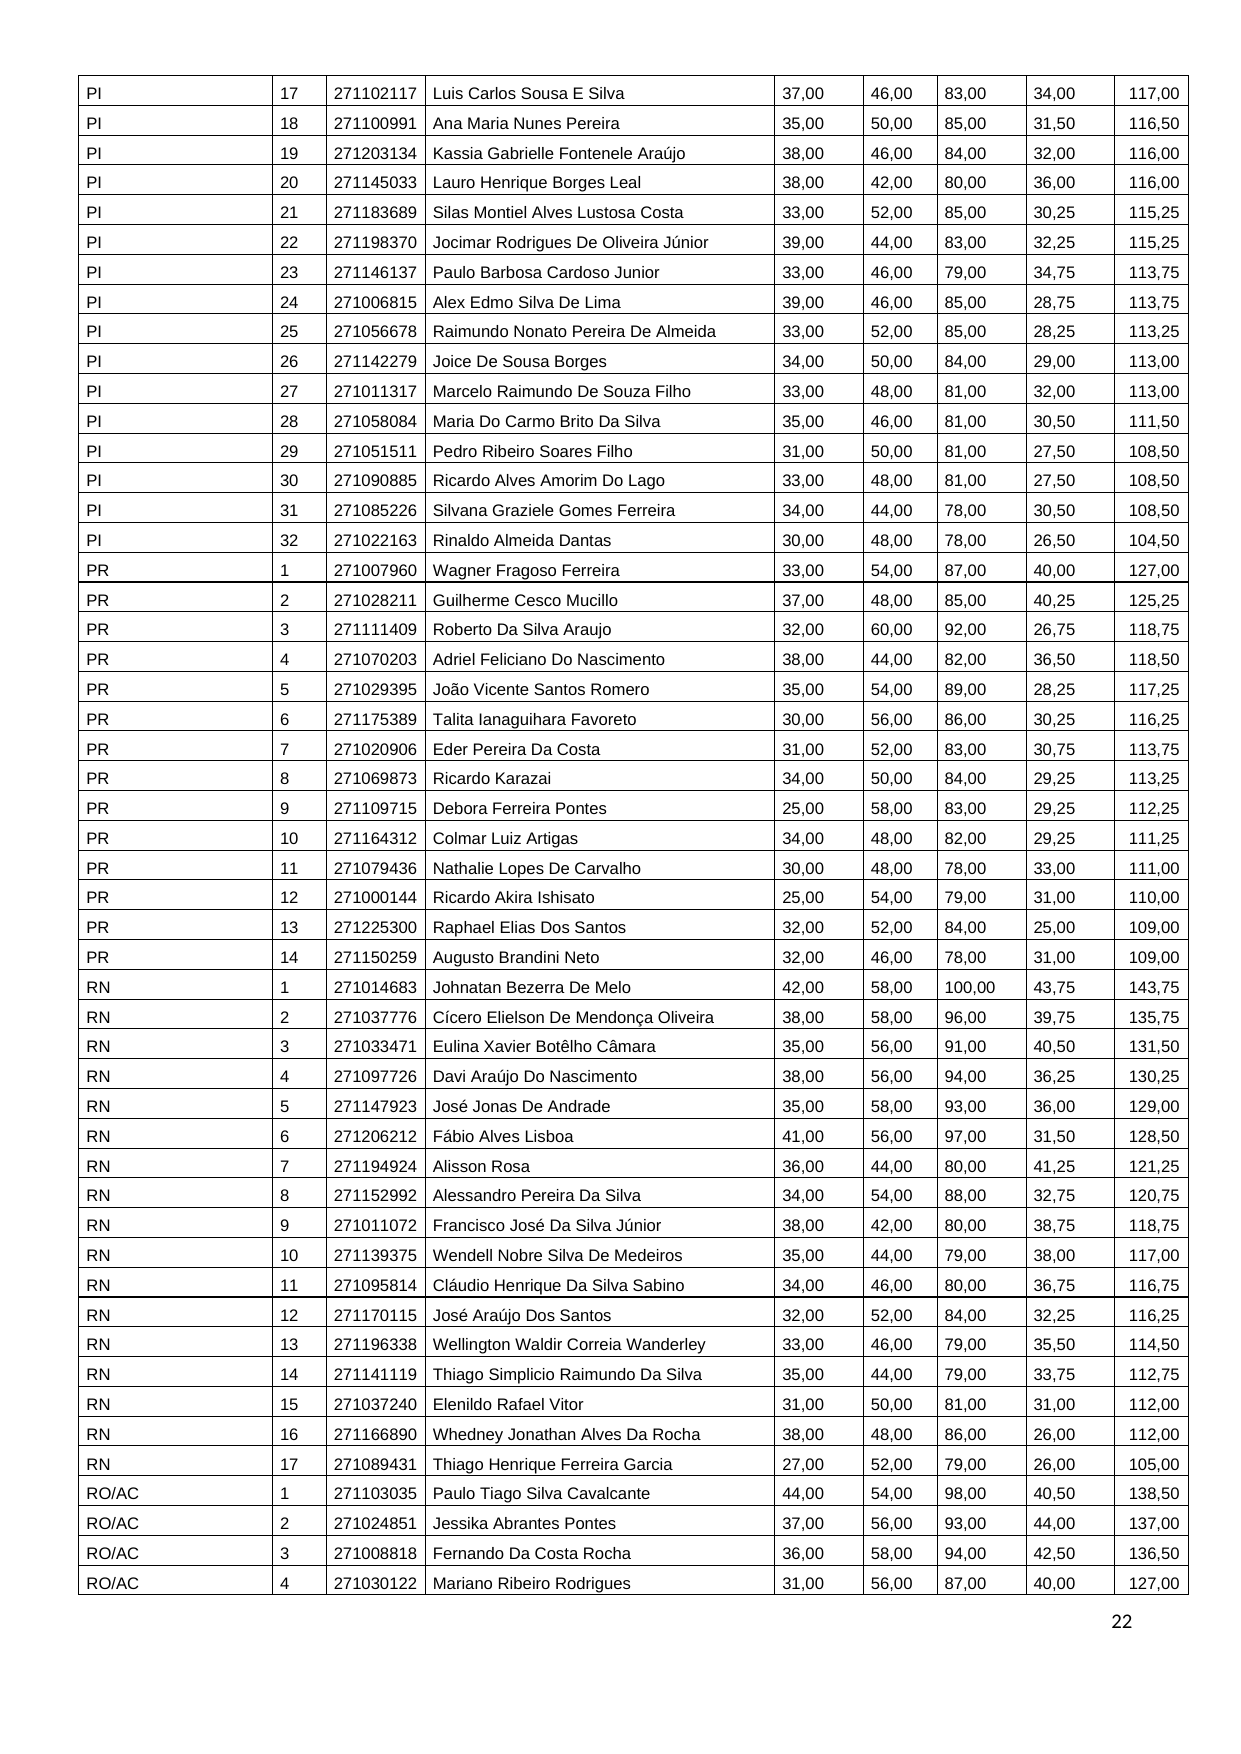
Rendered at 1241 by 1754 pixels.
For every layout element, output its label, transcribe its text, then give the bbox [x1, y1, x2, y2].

table_cell 271058084 [327, 404, 425, 432]
table_cell 271109715 [327, 791, 425, 820]
table_cell 34,00 [1027, 76, 1114, 105]
table_cell 79,00 [938, 1357, 1026, 1386]
table_cell 113,25 [1115, 314, 1188, 343]
table_cell 138,50 [1115, 1476, 1188, 1505]
table_cell RN [79, 1000, 272, 1028]
table_cell 130,25 [1115, 1059, 1188, 1088]
table_cell Jessika Abrantes Pontes [426, 1506, 774, 1535]
table_cell RN [79, 1178, 272, 1207]
table_cell Lauro Henrique Borges Leal [426, 165, 774, 194]
table_cell Eder Pereira Da Costa [426, 731, 774, 760]
table_cell 42,00 [775, 970, 863, 998]
table_cell 82,00 [938, 821, 1026, 849]
table_cell 41,00 [775, 1119, 863, 1147]
table_cell 30,50 [1027, 493, 1114, 522]
table_cell 271102117 [327, 76, 425, 105]
table_cell 271079436 [327, 851, 425, 879]
table_cell 56,00 [864, 1029, 937, 1058]
table_cell 42,00 [864, 1208, 937, 1237]
table_cell 127,00 [1115, 553, 1188, 581]
table_cell 42,50 [1027, 1536, 1114, 1564]
table_cell 271196338 [327, 1327, 425, 1356]
table_cell Ana Maria Nunes Pereira [426, 106, 774, 134]
table_cell 10 [273, 1238, 326, 1267]
table_cell 52,00 [864, 314, 937, 343]
table_cell 50,00 [864, 106, 937, 134]
table_cell 79,00 [938, 1446, 1026, 1475]
table_cell 48,00 [864, 1417, 937, 1445]
table_cell 18 [273, 106, 326, 134]
table_cell 4 [273, 1566, 326, 1594]
table_cell 271170115 [327, 1298, 425, 1326]
table_cell 112,25 [1115, 791, 1188, 820]
table_cell PI [79, 523, 272, 552]
table_cell 36,50 [1027, 642, 1114, 671]
table_cell 28,25 [1027, 314, 1114, 343]
table_cell Pedro Ribeiro Soares Filho [426, 434, 774, 462]
table_cell Wellington Waldir Correia Wanderley [426, 1327, 774, 1356]
table_cell 22 [273, 225, 326, 254]
table_cell Debora Ferreira Pontes [426, 791, 774, 820]
table_cell 31,00 [775, 434, 863, 462]
table_cell Johnatan Bezerra De Melo [426, 970, 774, 998]
table_cell 26,00 [1027, 1446, 1114, 1475]
table_cell 143,75 [1115, 970, 1188, 998]
table_cell 3 [273, 1536, 326, 1564]
table_cell RN [79, 1238, 272, 1267]
table_cell 54,00 [864, 880, 937, 909]
table_cell PR [79, 910, 272, 939]
table_cell 271146137 [327, 255, 425, 283]
table_cell 112,00 [1115, 1417, 1188, 1445]
table_cell RN [79, 1327, 272, 1356]
table_cell 84,00 [938, 761, 1026, 790]
table_cell Mariano Ribeiro Rodrigues [426, 1566, 774, 1594]
table_cell 78,00 [938, 851, 1026, 879]
table_cell PI [79, 434, 272, 462]
table_cell Alessandro Pereira Da Silva [426, 1178, 774, 1207]
table_cell 40,25 [1027, 583, 1114, 611]
table_cell Fernando Da Costa Rocha [426, 1536, 774, 1564]
table_cell Davi Araújo Do Nascimento [426, 1059, 774, 1088]
table_cell 34,00 [775, 493, 863, 522]
table_cell PR [79, 642, 272, 671]
table_cell 271145033 [327, 165, 425, 194]
table_cell 38,00 [775, 1417, 863, 1445]
table_cell 35,00 [775, 672, 863, 701]
table_cell 271056678 [327, 314, 425, 343]
table_cell 46,00 [864, 285, 937, 313]
table_cell 113,75 [1115, 731, 1188, 760]
table_cell Joice De Sousa Borges [426, 344, 774, 373]
table_cell PR [79, 851, 272, 879]
table_cell 79,00 [938, 1238, 1026, 1267]
table_cell 32,00 [1027, 136, 1114, 164]
table_cell 271139375 [327, 1238, 425, 1267]
table_cell 271008818 [327, 1536, 425, 1564]
table_cell PR [79, 612, 272, 641]
table_cell 115,25 [1115, 195, 1188, 224]
table_cell 54,00 [864, 553, 937, 581]
table_cell 113,75 [1115, 255, 1188, 283]
table_cell 271024851 [327, 1506, 425, 1535]
table_cell 36,00 [1027, 1089, 1114, 1118]
table_cell 34,00 [775, 821, 863, 849]
table_cell 115,25 [1115, 225, 1188, 254]
table_cell Ricardo Akira Ishisato [426, 880, 774, 909]
table_cell 12 [273, 880, 326, 909]
table_cell 116,75 [1115, 1268, 1188, 1296]
table_cell Colmar Luiz Artigas [426, 821, 774, 849]
table_cell 271011072 [327, 1208, 425, 1237]
table_cell 271097726 [327, 1059, 425, 1088]
table_cell 27 [273, 374, 326, 403]
table_cell Marcelo Raimundo De Souza Filho [426, 374, 774, 403]
table_cell 31,50 [1027, 1119, 1114, 1147]
table_cell Luis Carlos Sousa E Silva [426, 76, 774, 105]
table_cell Roberto Da Silva Araujo [426, 612, 774, 641]
table_cell 9 [273, 1208, 326, 1237]
table_cell 33,00 [775, 374, 863, 403]
table_cell José Araújo Dos Santos [426, 1298, 774, 1326]
table_cell 116,25 [1115, 1298, 1188, 1326]
table_cell 271203134 [327, 136, 425, 164]
table_cell 116,00 [1115, 165, 1188, 194]
table_cell 48,00 [864, 851, 937, 879]
table_cell 85,00 [938, 285, 1026, 313]
table_cell Thiago Henrique Ferreira Garcia [426, 1446, 774, 1475]
table_cell Rinaldo Almeida Dantas [426, 523, 774, 552]
table_cell 84,00 [938, 1298, 1026, 1326]
table_cell 29,25 [1027, 791, 1114, 820]
table_cell Jocimar Rodrigues De Oliveira Júnior [426, 225, 774, 254]
table_cell Cícero Elielson De Mendonça Oliveira [426, 1000, 774, 1028]
table_cell Silas Montiel Alves Lustosa Costa [426, 195, 774, 224]
table_cell 33,75 [1027, 1357, 1114, 1386]
table_cell João Vicente Santos Romero [426, 672, 774, 701]
table_cell 46,00 [864, 136, 937, 164]
table_cell RN [79, 1357, 272, 1386]
table_cell 39,00 [775, 285, 863, 313]
table_cell 118,75 [1115, 612, 1188, 641]
table_cell RN [79, 1149, 272, 1177]
table_cell 44,00 [864, 1357, 937, 1386]
table_cell 34,75 [1027, 255, 1114, 283]
table_cell 25 [273, 314, 326, 343]
table_cell Adriel Feliciano Do Nascimento [426, 642, 774, 671]
table_cell 108,50 [1115, 434, 1188, 462]
table_cell PI [79, 255, 272, 283]
table_cell 32,25 [1027, 1298, 1114, 1326]
table_cell 35,00 [775, 1089, 863, 1118]
table_cell 78,00 [938, 493, 1026, 522]
table_cell 58,00 [864, 1536, 937, 1564]
table_cell PI [79, 493, 272, 522]
table_cell 31,50 [1027, 106, 1114, 134]
table_cell 25,00 [775, 791, 863, 820]
table_cell 31,00 [1027, 880, 1114, 909]
table_cell 46,00 [864, 1268, 937, 1296]
table_cell RN [79, 1268, 272, 1296]
table_cell 48,00 [864, 463, 937, 492]
table_cell Guilherme Cesco Mucillo [426, 583, 774, 611]
table_cell 32 [273, 523, 326, 552]
table_cell 111,25 [1115, 821, 1188, 849]
table_cell RN [79, 1387, 272, 1416]
table_cell Talita Ianaguihara Favoreto [426, 702, 774, 730]
table_cell 34,00 [775, 1178, 863, 1207]
table_cell 25,00 [1027, 910, 1114, 939]
table_cell 96,00 [938, 1000, 1026, 1028]
table_cell 44,00 [864, 225, 937, 254]
table_cell PR [79, 731, 272, 760]
table_cell 113,00 [1115, 374, 1188, 403]
table_cell 81,00 [938, 374, 1026, 403]
table_cell 131,50 [1115, 1029, 1188, 1058]
table_cell RO/AC [79, 1476, 272, 1505]
table_cell 30,25 [1027, 195, 1114, 224]
table_cell 80,00 [938, 165, 1026, 194]
table_cell 114,50 [1115, 1327, 1188, 1356]
table_cell 84,00 [938, 910, 1026, 939]
table_cell 125,25 [1115, 583, 1188, 611]
table_cell 271095814 [327, 1268, 425, 1296]
table_cell 38,00 [775, 642, 863, 671]
table_cell 33,00 [775, 463, 863, 492]
table_cell 46,00 [864, 255, 937, 283]
table_cell 56,00 [864, 1119, 937, 1147]
table_cell 271152992 [327, 1178, 425, 1207]
table_cell 85,00 [938, 195, 1026, 224]
table_cell 271085226 [327, 493, 425, 522]
table_cell 48,00 [864, 821, 937, 849]
table_cell 37,00 [775, 583, 863, 611]
table_cell 27,00 [775, 1446, 863, 1475]
table_cell 30,25 [1027, 702, 1114, 730]
table_cell 83,00 [938, 731, 1026, 760]
table_cell 117,25 [1115, 672, 1188, 701]
table_cell 3 [273, 1029, 326, 1058]
table_cell 46,00 [864, 1327, 937, 1356]
table_cell 12 [273, 1298, 326, 1326]
table_cell 36,25 [1027, 1059, 1114, 1088]
table_cell Eulina Xavier Botêlho Câmara [426, 1029, 774, 1058]
table_cell 40,50 [1027, 1029, 1114, 1058]
table_cell PR [79, 761, 272, 790]
table_cell 6 [273, 702, 326, 730]
table_cell 86,00 [938, 1417, 1026, 1445]
table_cell 86,00 [938, 702, 1026, 730]
table_cell 33,00 [775, 553, 863, 581]
table_cell 271198370 [327, 225, 425, 254]
table_cell 32,00 [775, 940, 863, 969]
table_cell Alex Edmo Silva De Lima [426, 285, 774, 313]
table_cell 271141119 [327, 1357, 425, 1386]
table_cell 31,00 [1027, 1387, 1114, 1416]
table_cell 58,00 [864, 791, 937, 820]
table_cell 29 [273, 434, 326, 462]
table_cell 7 [273, 731, 326, 760]
table_cell 31,00 [775, 731, 863, 760]
table_cell 35,00 [775, 404, 863, 432]
table_cell 97,00 [938, 1119, 1026, 1147]
table_cell 52,00 [864, 1298, 937, 1326]
table_cell 116,00 [1115, 136, 1188, 164]
table_cell 39,75 [1027, 1000, 1114, 1028]
table_cell 60,00 [864, 612, 937, 641]
table_cell Wendell Nobre Silva De Medeiros [426, 1238, 774, 1267]
table_cell 271000144 [327, 880, 425, 909]
table_cell 80,00 [938, 1268, 1026, 1296]
table_cell 50,00 [864, 1387, 937, 1416]
table_cell 271175389 [327, 702, 425, 730]
table_cell 13 [273, 910, 326, 939]
table_cell 116,50 [1115, 106, 1188, 134]
table_cell 271070203 [327, 642, 425, 671]
table_cell 46,00 [864, 76, 937, 105]
table_cell 113,75 [1115, 285, 1188, 313]
table_cell 4 [273, 642, 326, 671]
table_cell RO/AC [79, 1536, 272, 1564]
table_cell 117,00 [1115, 1238, 1188, 1267]
table_cell 87,00 [938, 1566, 1026, 1594]
table_cell 32,25 [1027, 225, 1114, 254]
table_cell 33,00 [775, 314, 863, 343]
table_cell 111,00 [1115, 851, 1188, 879]
table_cell 36,00 [775, 1536, 863, 1564]
table_cell Thiago Simplicio Raimundo Da Silva [426, 1357, 774, 1386]
table_cell Raphael Elias Dos Santos [426, 910, 774, 939]
table_cell 112,75 [1115, 1357, 1188, 1386]
table_cell Ricardo Alves Amorim Do Lago [426, 463, 774, 492]
table_cell PI [79, 314, 272, 343]
table_cell 38,00 [775, 136, 863, 164]
table_cell 37,00 [775, 1506, 863, 1535]
table_cell 40,00 [1027, 1566, 1114, 1594]
table_cell 27,50 [1027, 463, 1114, 492]
table_cell 112,00 [1115, 1387, 1188, 1416]
table_cell 26 [273, 344, 326, 373]
table_cell 40,50 [1027, 1476, 1114, 1505]
table_cell 25,00 [775, 880, 863, 909]
table_cell PI [79, 136, 272, 164]
table_cell 17 [273, 1446, 326, 1475]
table_cell 56,00 [864, 1566, 937, 1594]
table_cell RN [79, 1029, 272, 1058]
table_cell 1 [273, 553, 326, 581]
table_cell 84,00 [938, 136, 1026, 164]
table_cell 56,00 [864, 702, 937, 730]
table_cell 40,00 [1027, 553, 1114, 581]
table_cell Paulo Tiago Silva Cavalcante [426, 1476, 774, 1505]
table_cell Kassia Gabrielle Fontenele Araújo [426, 136, 774, 164]
table_cell Paulo Barbosa Cardoso Junior [426, 255, 774, 283]
table_cell 80,00 [938, 1208, 1026, 1237]
table_cell 108,50 [1115, 463, 1188, 492]
table_cell 113,25 [1115, 761, 1188, 790]
table_cell Ricardo Karazai [426, 761, 774, 790]
table_cell 30,00 [775, 523, 863, 552]
table_cell 26,00 [1027, 1417, 1114, 1445]
table_cell 2 [273, 583, 326, 611]
table_cell PI [79, 165, 272, 194]
table_cell 271030122 [327, 1566, 425, 1594]
table_cell 5 [273, 672, 326, 701]
table_cell PR [79, 583, 272, 611]
table_cell 11 [273, 851, 326, 879]
table_cell 36,00 [775, 1149, 863, 1177]
table_cell 110,00 [1115, 880, 1188, 909]
table_cell 2 [273, 1000, 326, 1028]
table_cell 271100991 [327, 106, 425, 134]
table_cell 111,50 [1115, 404, 1188, 432]
table_cell 88,00 [938, 1178, 1026, 1207]
table_cell Cláudio Henrique Da Silva Sabino [426, 1268, 774, 1296]
table_cell RN [79, 1208, 272, 1237]
table_cell RN [79, 1089, 272, 1118]
table_cell 44,00 [864, 493, 937, 522]
table_cell Augusto Brandini Neto [426, 940, 774, 969]
table_cell 81,00 [938, 1387, 1026, 1416]
table_cell 93,00 [938, 1506, 1026, 1535]
table_cell 48,00 [864, 374, 937, 403]
table_cell 20 [273, 165, 326, 194]
table_cell PI [79, 463, 272, 492]
table_cell PR [79, 791, 272, 820]
table_cell 54,00 [864, 672, 937, 701]
table_cell 35,00 [775, 106, 863, 134]
table_cell 41,25 [1027, 1149, 1114, 1177]
table_cell 271029395 [327, 672, 425, 701]
table_cell 92,00 [938, 612, 1026, 641]
table_cell 38,00 [775, 1059, 863, 1088]
table_cell 35,50 [1027, 1327, 1114, 1356]
table_cell 34,00 [775, 761, 863, 790]
table_cell 78,00 [938, 940, 1026, 969]
table_cell 26,50 [1027, 523, 1114, 552]
table_cell PR [79, 880, 272, 909]
table_cell 30,00 [775, 851, 863, 879]
table_cell 98,00 [938, 1476, 1026, 1505]
table_cell 116,25 [1115, 702, 1188, 730]
table_cell 129,00 [1115, 1089, 1188, 1118]
table_cell PR [79, 702, 272, 730]
table_cell PI [79, 404, 272, 432]
table_cell 54,00 [864, 1178, 937, 1207]
table_cell 14 [273, 940, 326, 969]
table_cell Nathalie Lopes De Carvalho [426, 851, 774, 879]
table_cell 30 [273, 463, 326, 492]
table_cell Silvana Graziele Gomes Ferreira [426, 493, 774, 522]
table_cell 29,25 [1027, 761, 1114, 790]
table_cell 43,75 [1027, 970, 1114, 998]
table_cell 89,00 [938, 672, 1026, 701]
table_cell PI [79, 344, 272, 373]
table_cell 271142279 [327, 344, 425, 373]
table_cell PI [79, 225, 272, 254]
table_cell 271183689 [327, 195, 425, 224]
table_cell 118,75 [1115, 1208, 1188, 1237]
table_cell 44,00 [864, 1149, 937, 1177]
table_cell 44,00 [775, 1476, 863, 1505]
table_cell 30,50 [1027, 404, 1114, 432]
table_cell 32,00 [775, 910, 863, 939]
table_cell Whedney Jonathan Alves Da Rocha [426, 1417, 774, 1445]
table_cell 32,00 [775, 612, 863, 641]
table_cell 81,00 [938, 463, 1026, 492]
table_cell 271028211 [327, 583, 425, 611]
table_cell PR [79, 940, 272, 969]
table_cell 31,00 [1027, 940, 1114, 969]
table_cell RO/AC [79, 1566, 272, 1594]
table_cell 48,00 [864, 583, 937, 611]
table_cell RN [79, 1417, 272, 1445]
table_cell 38,00 [775, 1000, 863, 1028]
table_cell PI [79, 195, 272, 224]
table_cell 79,00 [938, 1327, 1026, 1356]
table_cell PI [79, 106, 272, 134]
table_cell 28,75 [1027, 285, 1114, 313]
table_cell 87,00 [938, 553, 1026, 581]
table_cell 14 [273, 1357, 326, 1386]
table_cell PI [79, 374, 272, 403]
table_cell 44,00 [864, 1238, 937, 1267]
table_cell 271225300 [327, 910, 425, 939]
table_cell 78,00 [938, 523, 1026, 552]
table_cell PR [79, 672, 272, 701]
table_cell 52,00 [864, 731, 937, 760]
table_cell 271111409 [327, 612, 425, 641]
table_cell 1 [273, 1476, 326, 1505]
table_cell 271164312 [327, 821, 425, 849]
table_cell 33,00 [775, 1327, 863, 1356]
table_cell 29,00 [1027, 344, 1114, 373]
table_cell 271007960 [327, 553, 425, 581]
table_cell 271051511 [327, 434, 425, 462]
table_cell 85,00 [938, 583, 1026, 611]
table_cell PI [79, 285, 272, 313]
table_cell RN [79, 1059, 272, 1088]
table_cell 79,00 [938, 255, 1026, 283]
table_cell 118,50 [1115, 642, 1188, 671]
table_cell 54,00 [864, 1476, 937, 1505]
table_cell 13 [273, 1327, 326, 1356]
table_cell 81,00 [938, 434, 1026, 462]
table_cell 271011317 [327, 374, 425, 403]
table_cell 46,00 [864, 404, 937, 432]
table_cell 52,00 [864, 195, 937, 224]
table_cell 33,00 [1027, 851, 1114, 879]
table_cell 30,00 [775, 702, 863, 730]
table_cell 36,00 [1027, 165, 1114, 194]
table_cell PR [79, 553, 272, 581]
table_cell 38,00 [775, 1208, 863, 1237]
table_cell 1 [273, 970, 326, 998]
table_cell 83,00 [938, 76, 1026, 105]
table_cell 93,00 [938, 1089, 1026, 1118]
table_cell 79,00 [938, 880, 1026, 909]
table_cell 35,00 [775, 1357, 863, 1386]
table_cell 135,75 [1115, 1000, 1188, 1028]
table_cell 85,00 [938, 314, 1026, 343]
table_cell 83,00 [938, 225, 1026, 254]
table_cell 21 [273, 195, 326, 224]
table_cell 120,75 [1115, 1178, 1188, 1207]
table_cell 36,75 [1027, 1268, 1114, 1296]
table_cell 37,00 [775, 76, 863, 105]
table_cell 28,25 [1027, 672, 1114, 701]
table_cell 5 [273, 1089, 326, 1118]
table_cell Wagner Fragoso Ferreira [426, 553, 774, 581]
table_cell RN [79, 1298, 272, 1326]
table_cell 33,00 [775, 255, 863, 283]
table_cell José Jonas De Andrade [426, 1089, 774, 1118]
table_cell 271006815 [327, 285, 425, 313]
table_cell 19 [273, 136, 326, 164]
table_cell 271150259 [327, 940, 425, 969]
table_cell 32,00 [775, 1298, 863, 1326]
table_cell 46,00 [864, 940, 937, 969]
table_cell 113,00 [1115, 344, 1188, 373]
table_cell 271069873 [327, 761, 425, 790]
table_cell 26,75 [1027, 612, 1114, 641]
table_cell RN [79, 1119, 272, 1147]
table_cell 58,00 [864, 1000, 937, 1028]
table_cell 50,00 [864, 434, 937, 462]
table_cell 117,00 [1115, 76, 1188, 105]
table_cell 271037240 [327, 1387, 425, 1416]
table_cell PR [79, 821, 272, 849]
table_cell 94,00 [938, 1536, 1026, 1564]
table_cell 31,00 [775, 1566, 863, 1594]
table_cell Raimundo Nonato Pereira De Almeida [426, 314, 774, 343]
table_cell 85,00 [938, 106, 1026, 134]
table_cell 271090885 [327, 463, 425, 492]
table_cell 48,00 [864, 523, 937, 552]
table_cell 39,00 [775, 225, 863, 254]
table_cell RN [79, 970, 272, 998]
table_cell 271103035 [327, 1476, 425, 1505]
table_cell 32,75 [1027, 1178, 1114, 1207]
table_cell 91,00 [938, 1029, 1026, 1058]
table_cell 83,00 [938, 791, 1026, 820]
table_cell 271014683 [327, 970, 425, 998]
table_cell 52,00 [864, 1446, 937, 1475]
table_cell 10 [273, 821, 326, 849]
table_cell 271022163 [327, 523, 425, 552]
table_cell Francisco José Da Silva Júnior [426, 1208, 774, 1237]
table_cell 31 [273, 493, 326, 522]
table_cell 3 [273, 612, 326, 641]
table_cell 34,00 [775, 344, 863, 373]
table_cell Maria Do Carmo Brito Da Silva [426, 404, 774, 432]
table_cell 271020906 [327, 731, 425, 760]
table_cell 104,50 [1115, 523, 1188, 552]
table_cell 2 [273, 1506, 326, 1535]
table_cell PI [79, 76, 272, 105]
table_cell 11 [273, 1268, 326, 1296]
table_cell 31,00 [775, 1387, 863, 1416]
table_cell 108,50 [1115, 493, 1188, 522]
table_cell 6 [273, 1119, 326, 1147]
table_cell 271089431 [327, 1446, 425, 1475]
table_cell 94,00 [938, 1059, 1026, 1088]
table_cell 105,00 [1115, 1446, 1188, 1475]
table_cell 9 [273, 791, 326, 820]
table_cell 100,00 [938, 970, 1026, 998]
table_cell 80,00 [938, 1149, 1026, 1177]
table_cell 35,00 [775, 1238, 863, 1267]
table_cell 34,00 [775, 1268, 863, 1296]
table_cell Fábio Alves Lisboa [426, 1119, 774, 1147]
table_cell 56,00 [864, 1506, 937, 1535]
table_cell 38,75 [1027, 1208, 1114, 1237]
table_cell 109,00 [1115, 940, 1188, 969]
table_cell Elenildo Rafael Vitor [426, 1387, 774, 1416]
table_cell 82,00 [938, 642, 1026, 671]
table_cell 33,00 [775, 195, 863, 224]
table_cell 32,00 [1027, 374, 1114, 403]
table_cell 84,00 [938, 344, 1026, 373]
table_cell 52,00 [864, 910, 937, 939]
table_cell 128,50 [1115, 1119, 1188, 1147]
table_cell 137,00 [1115, 1506, 1188, 1535]
table_cell 8 [273, 761, 326, 790]
table_cell 58,00 [864, 970, 937, 998]
table_cell 29,25 [1027, 821, 1114, 849]
table_cell 42,00 [864, 165, 937, 194]
table_cell 8 [273, 1178, 326, 1207]
table_cell 136,50 [1115, 1536, 1188, 1564]
table_cell 271033471 [327, 1029, 425, 1058]
table_cell Alisson Rosa [426, 1149, 774, 1177]
table_cell 38,00 [1027, 1238, 1114, 1267]
table_cell 127,00 [1115, 1566, 1188, 1594]
table_cell 271147923 [327, 1089, 425, 1118]
table_cell 81,00 [938, 404, 1026, 432]
table_cell RO/AC [79, 1506, 272, 1535]
table_cell 35,00 [775, 1029, 863, 1058]
table_cell 17 [273, 76, 326, 105]
table_cell 16 [273, 1417, 326, 1445]
table_cell 28 [273, 404, 326, 432]
table_cell 271037776 [327, 1000, 425, 1028]
table_cell 121,25 [1115, 1149, 1188, 1177]
table_cell 24 [273, 285, 326, 313]
table_cell 44,00 [864, 642, 937, 671]
table_cell 44,00 [1027, 1506, 1114, 1535]
table_cell 15 [273, 1387, 326, 1416]
table_cell 7 [273, 1149, 326, 1177]
table_cell 56,00 [864, 1059, 937, 1088]
table_cell 4 [273, 1059, 326, 1088]
table_cell 23 [273, 255, 326, 283]
table_cell 271166890 [327, 1417, 425, 1445]
table_cell RN [79, 1446, 272, 1475]
table_cell 109,00 [1115, 910, 1188, 939]
table_cell 30,75 [1027, 731, 1114, 760]
table_cell 58,00 [864, 1089, 937, 1118]
table_cell 50,00 [864, 344, 937, 373]
table_cell 27,50 [1027, 434, 1114, 462]
table_cell 38,00 [775, 165, 863, 194]
table_cell 50,00 [864, 761, 937, 790]
table_cell 271206212 [327, 1119, 425, 1147]
table_cell 271194924 [327, 1149, 425, 1177]
